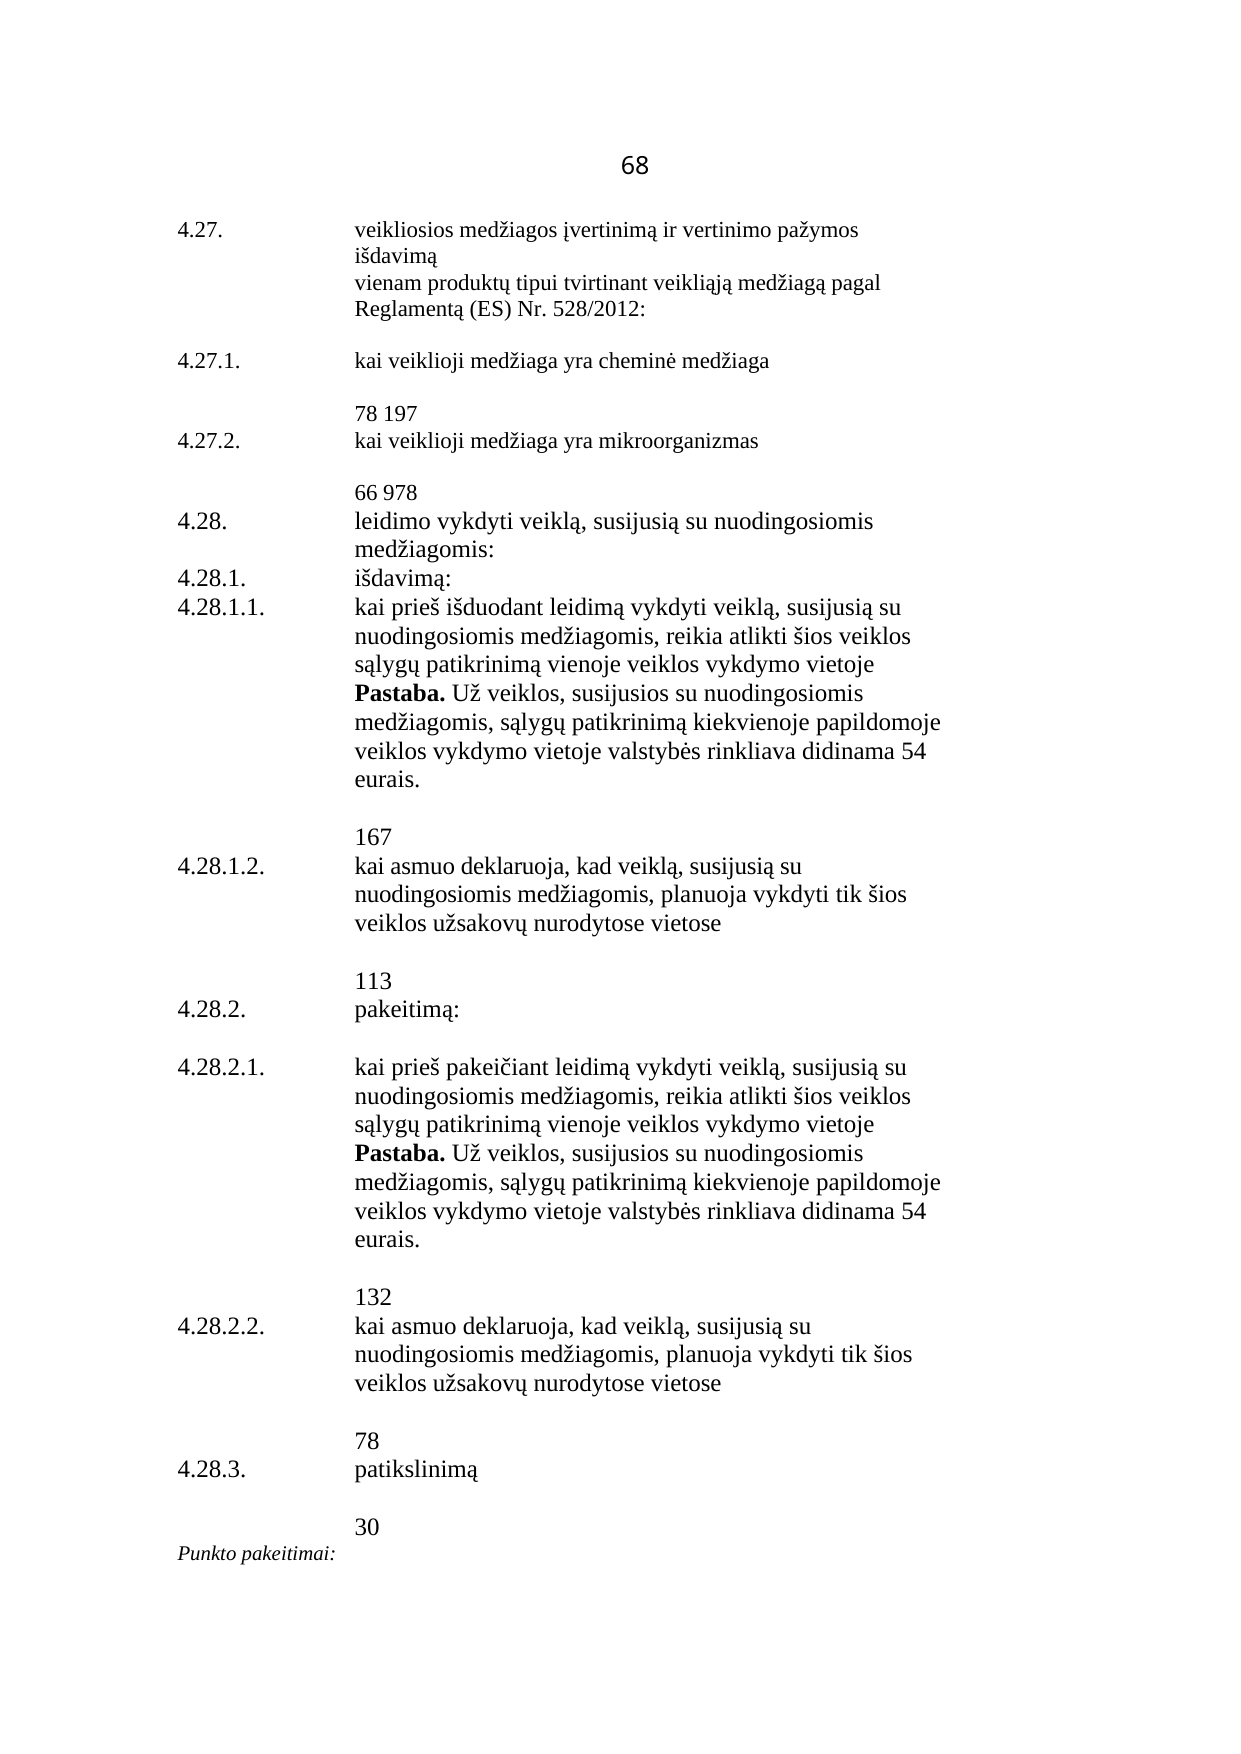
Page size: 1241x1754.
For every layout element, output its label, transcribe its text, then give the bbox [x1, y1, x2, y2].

text 4.28.1.2. kai asmuo deklaruoja, kad veiklą, susijusią su [177, 851, 945, 879]
text 4.27. veikliosios medžiagos įvertinimą ir vertinimo pažymos išdavimą [177, 216, 945, 268]
text 4.28.1. išdavimą: [177, 563, 945, 592]
text 4.28.2. pakeitimą: [177, 994, 945, 1052]
text veiklos užsakovų nurodytose vietose 113 [354, 908, 945, 994]
text 4.27.1. kai veiklioji medžiaga yra cheminė medžiaga 78 197 [177, 348, 945, 427]
text 4.27.2. kai veiklioji medžiaga yra mikroorganizmas 66 978 [177, 427, 945, 506]
text veiklos užsakovų nurodytose vietose 78 [354, 1368, 945, 1454]
text vienam produktų tipui tvirtinant veikliąją medžiagą pagal [354, 268, 945, 295]
text 4.28.2.1. kai prieš pakeičiant leidimą vykdyti veiklą, susijusią su [177, 1052, 945, 1081]
text 4.28.3. patikslinimą 30 [177, 1454, 945, 1541]
text nuodingosiomis medžiagomis, reikia atlikti šios veiklos [354, 1081, 945, 1109]
text nuodingosiomis medžiagomis, planuoja vykdyti tik šios [354, 879, 945, 908]
text veiklos vykdymo vietoje valstybės rinkliava didinama 54 eurais. 132 [354, 1196, 945, 1311]
text Reglamentą (ES) Nr. 528/2012: [354, 295, 945, 348]
text Punkto pakeitimai: [177, 1541, 1092, 1565]
text 4.28. leidimo vykdyti veiklą, susijusią su nuodingosiomis medžiagomis: [177, 506, 945, 563]
text medžiagomis, sąlygų patikrinimą kiekvienoje papildomoje [354, 707, 945, 736]
text 4.28.2.2. kai asmuo deklaruoja, kad veiklą, susijusią su [177, 1311, 945, 1339]
text 4.28.1.1. kai prieš išduodant leidimą vykdyti veiklą, susijusią su [177, 592, 945, 621]
text nuodingosiomis medžiagomis, reikia atlikti šios veiklos [354, 621, 945, 649]
text Pastaba. Už veiklos, susijusios su nuodingosiomis [354, 678, 945, 707]
text Pastaba. Už veiklos, susijusios su nuodingosiomis [354, 1138, 945, 1167]
text medžiagomis, sąlygų patikrinimą kiekvienoje papildomoje [354, 1167, 945, 1196]
text sąlygų patikrinimą vienoje veiklos vykdymo vietoje [354, 649, 945, 678]
text sąlygų patikrinimą vienoje veiklos vykdymo vietoje [354, 1109, 945, 1138]
text veiklos vykdymo vietoje valstybės rinkliava didinama 54 eurais. 167 [354, 736, 945, 851]
text nuodingosiomis medžiagomis, planuoja vykdyti tik šios [354, 1339, 945, 1368]
